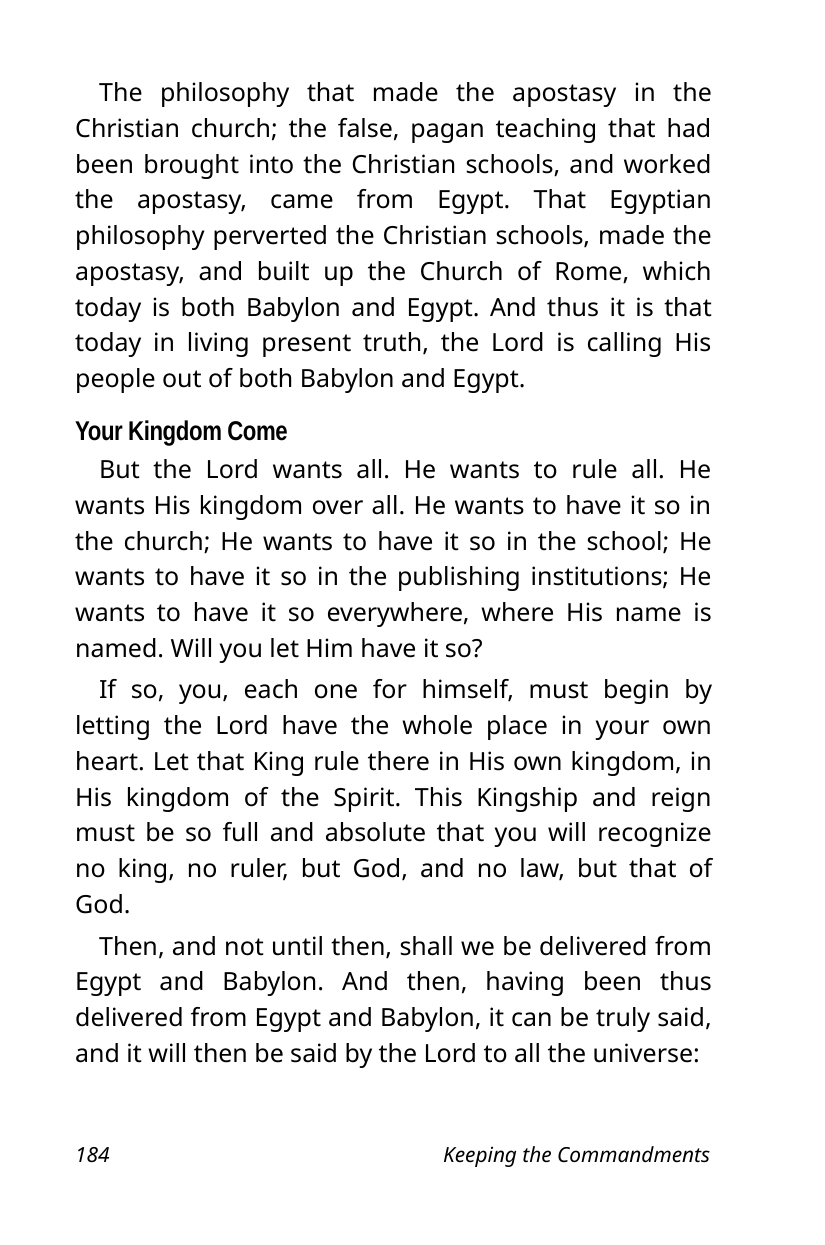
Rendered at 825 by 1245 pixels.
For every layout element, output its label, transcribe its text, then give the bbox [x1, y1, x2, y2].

text If so, you, each one for himself, must begin by letting the Lord have the whole place in your own heart. Let that King rule there in His own kingdom, in His kingdom of the Spirit. This Kingship and reign must be so full and absolute that you will recognize no king, no ruler, but God, and no law, but that of God. [75, 672, 712, 921]
text Then, and not until then, shall we be delivered from Egypt and Babylon. And then, having been thus delivered from Egypt and Babylon, it can be truly said, and it will then be said by the Lord to all the universe: [75, 928, 712, 1069]
text The philosophy that made the apostasy in the Christian church; the false, pagan teaching that had been brought into the Christian schools, and worked the apostasy, came from Egypt. That Egyptian philosophy perverted the Christian schools, made the apostasy, and built up the Church of Rome, which today is both Babylon and Egypt. And thus it is that today in living present truth, the Lord is calling His people out of both Babylon and Egypt. [75, 75, 712, 395]
subtitle Your Kingdom Come [75, 414, 712, 446]
text But the Lord wants all. He wants to rule all. He wants His kingdom over all. He wants to have it so in the church; He wants to have it so in the school; He wants to have it so in the publishing institutions; He wants to have it so everywhere, where His name is named. Will you let Him have it so? [75, 452, 712, 664]
